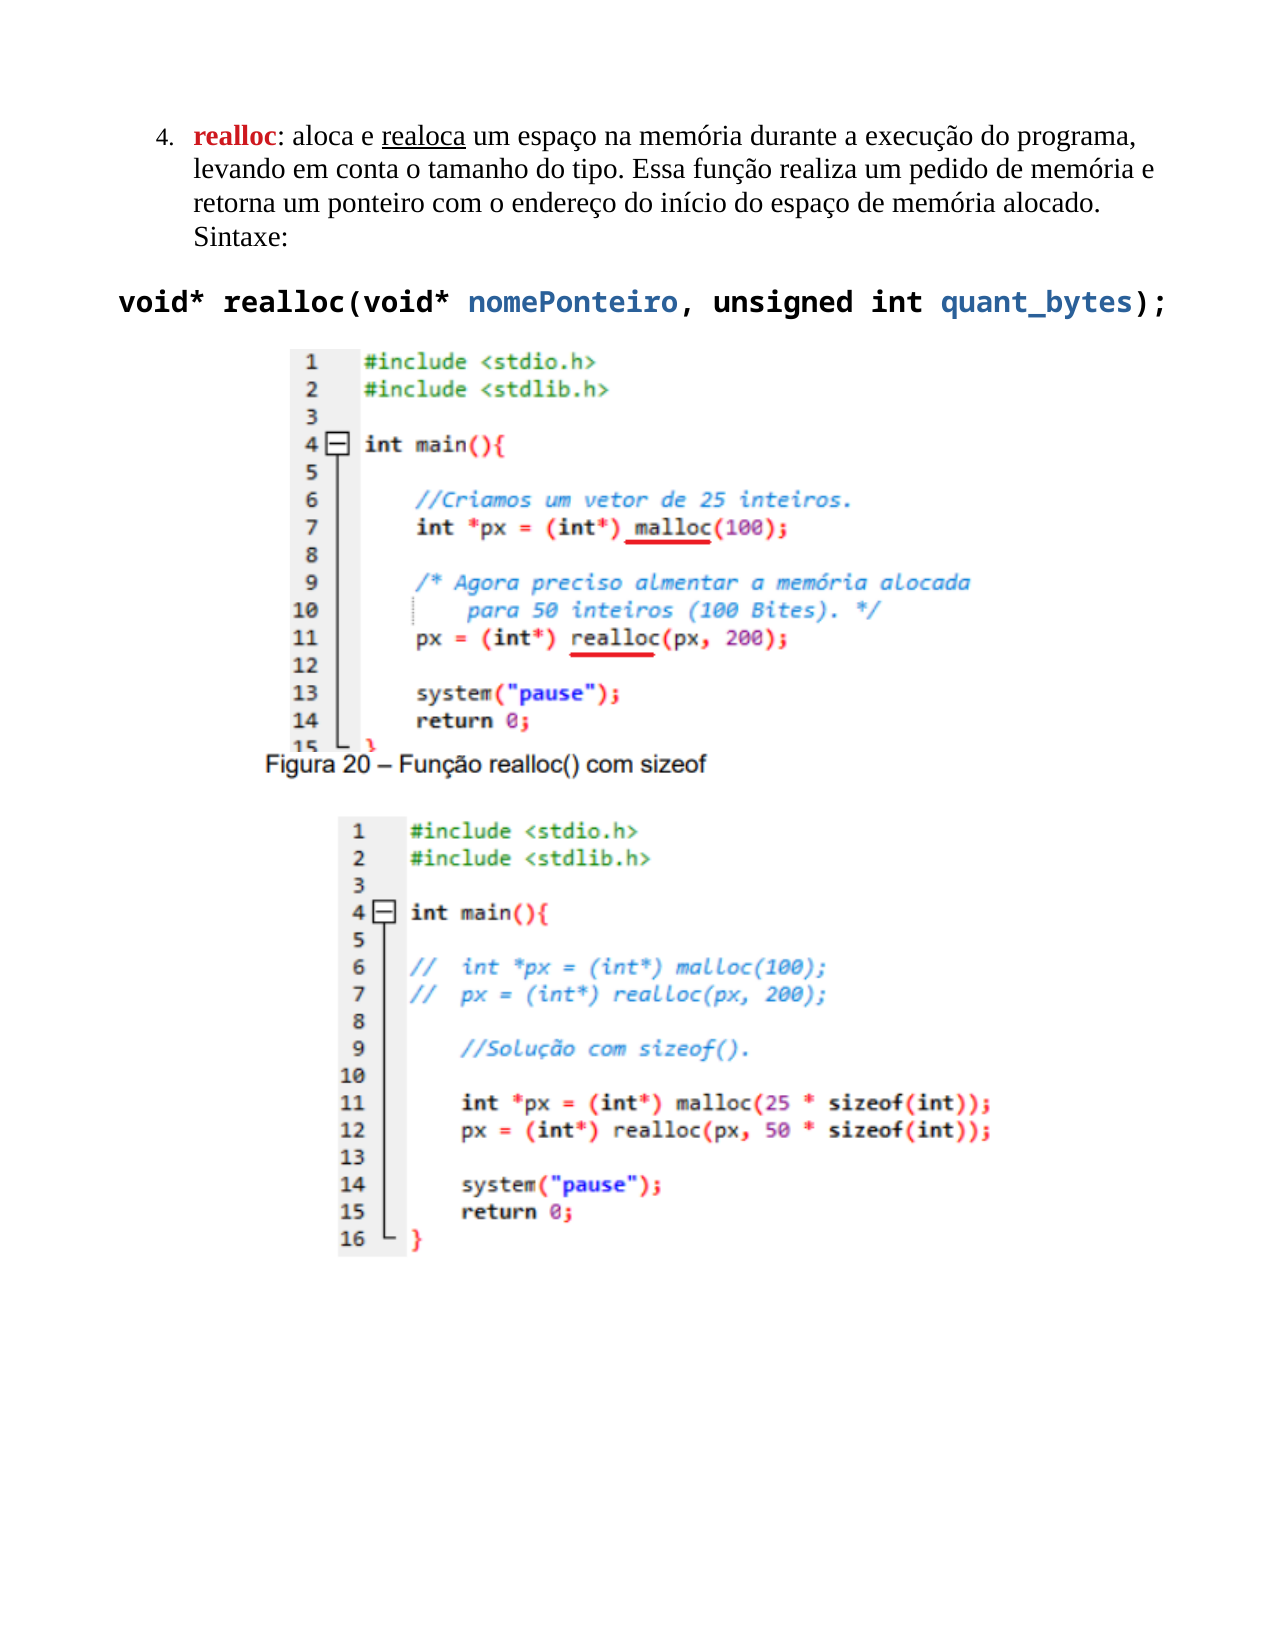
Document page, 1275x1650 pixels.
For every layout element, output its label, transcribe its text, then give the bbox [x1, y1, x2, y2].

list realloc: aloca e realoca um espaço na memória durante a execução do programa, levando em conta o tamanho do tipo. Essa função realiza um pedido de memória e retorna um ponteiro com o endereço do início do espaço de memória alocado. Sintaxe: [156, 118, 1157, 281]
list void* realloc(void* nomePonteiro, unsigned int quant_bytes); [118, 281, 1181, 321]
picture [261, 349, 1015, 1268]
